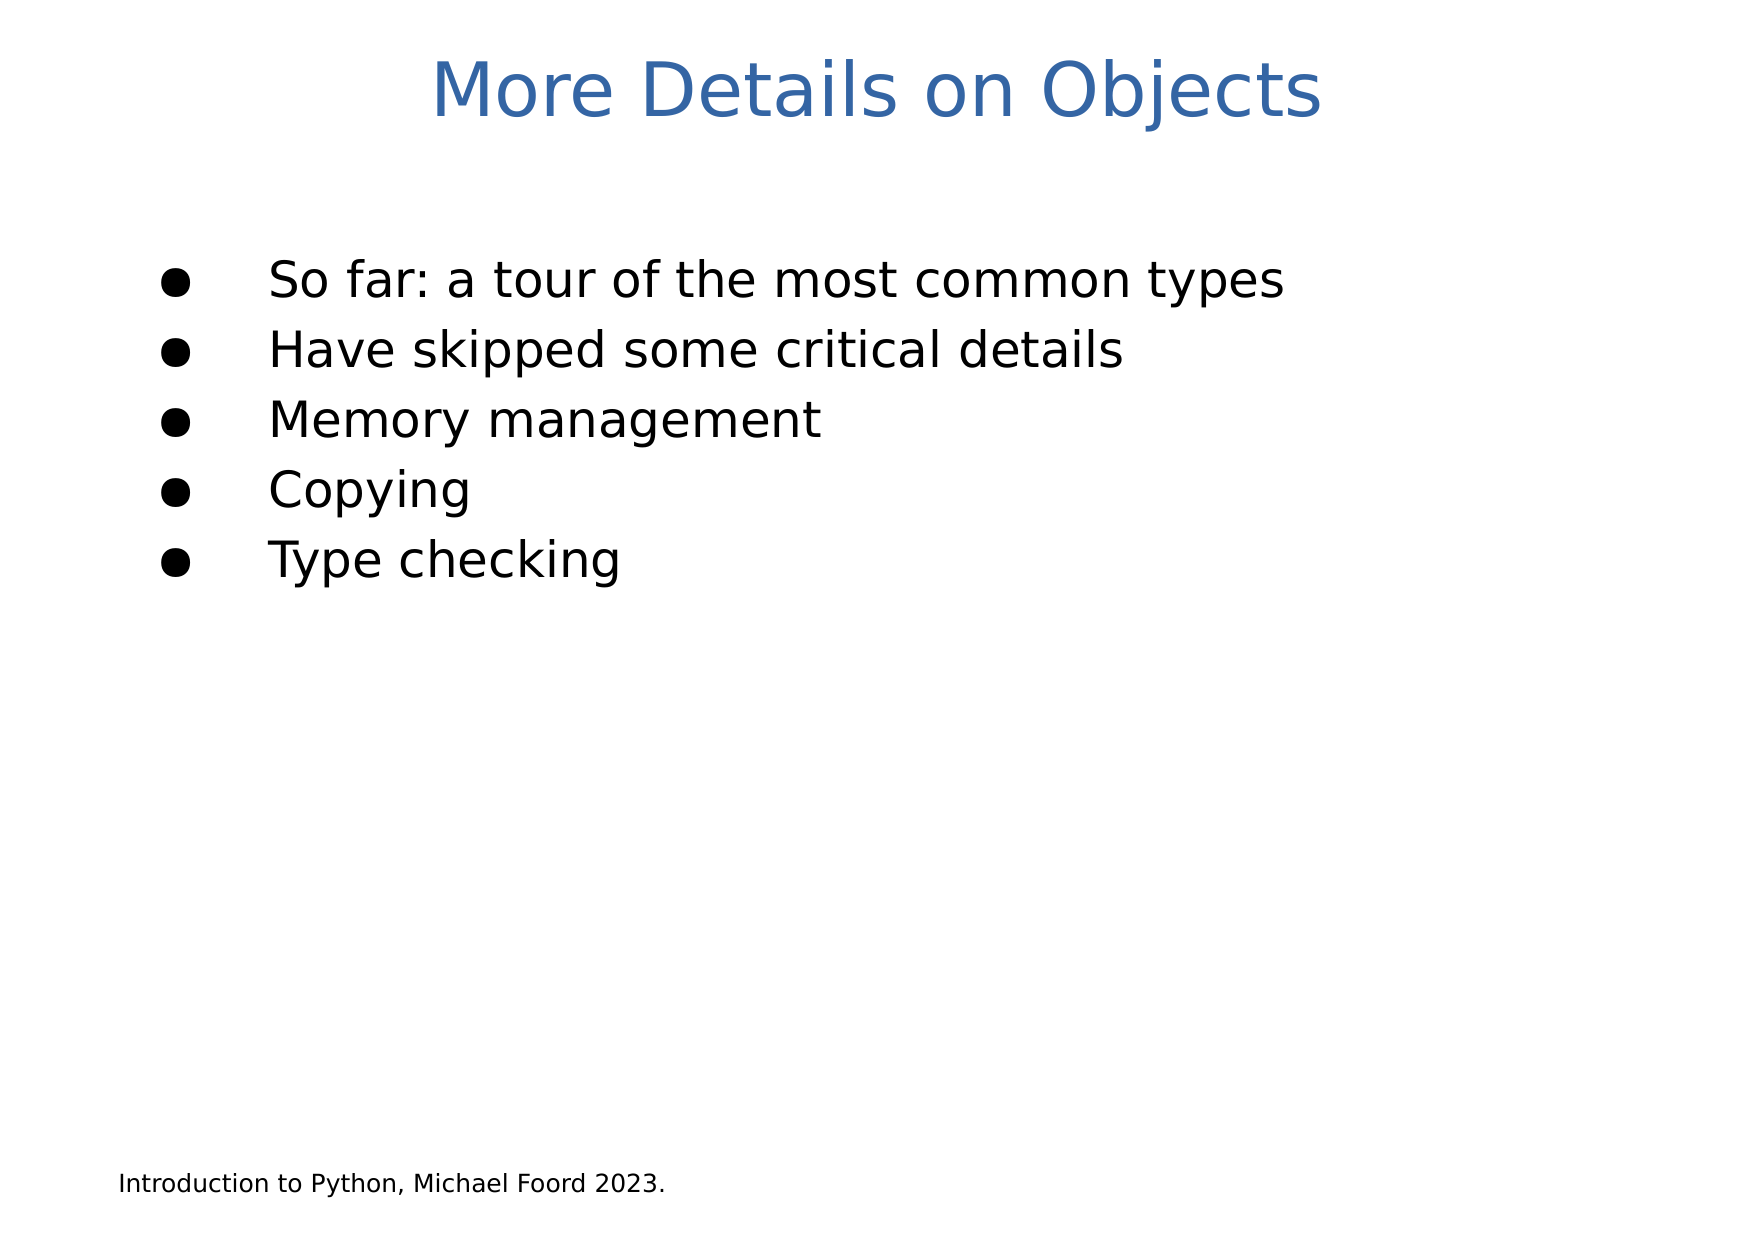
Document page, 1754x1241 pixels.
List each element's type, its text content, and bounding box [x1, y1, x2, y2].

list Copying [156, 461, 1636, 519]
list Have skipped some critical details [156, 321, 1636, 379]
list So far: a tour of the most common types [156, 251, 1636, 309]
subtitle More Details on Objects [118, 47, 1636, 134]
list Type checking [156, 531, 1636, 589]
list Memory management [156, 391, 1636, 449]
